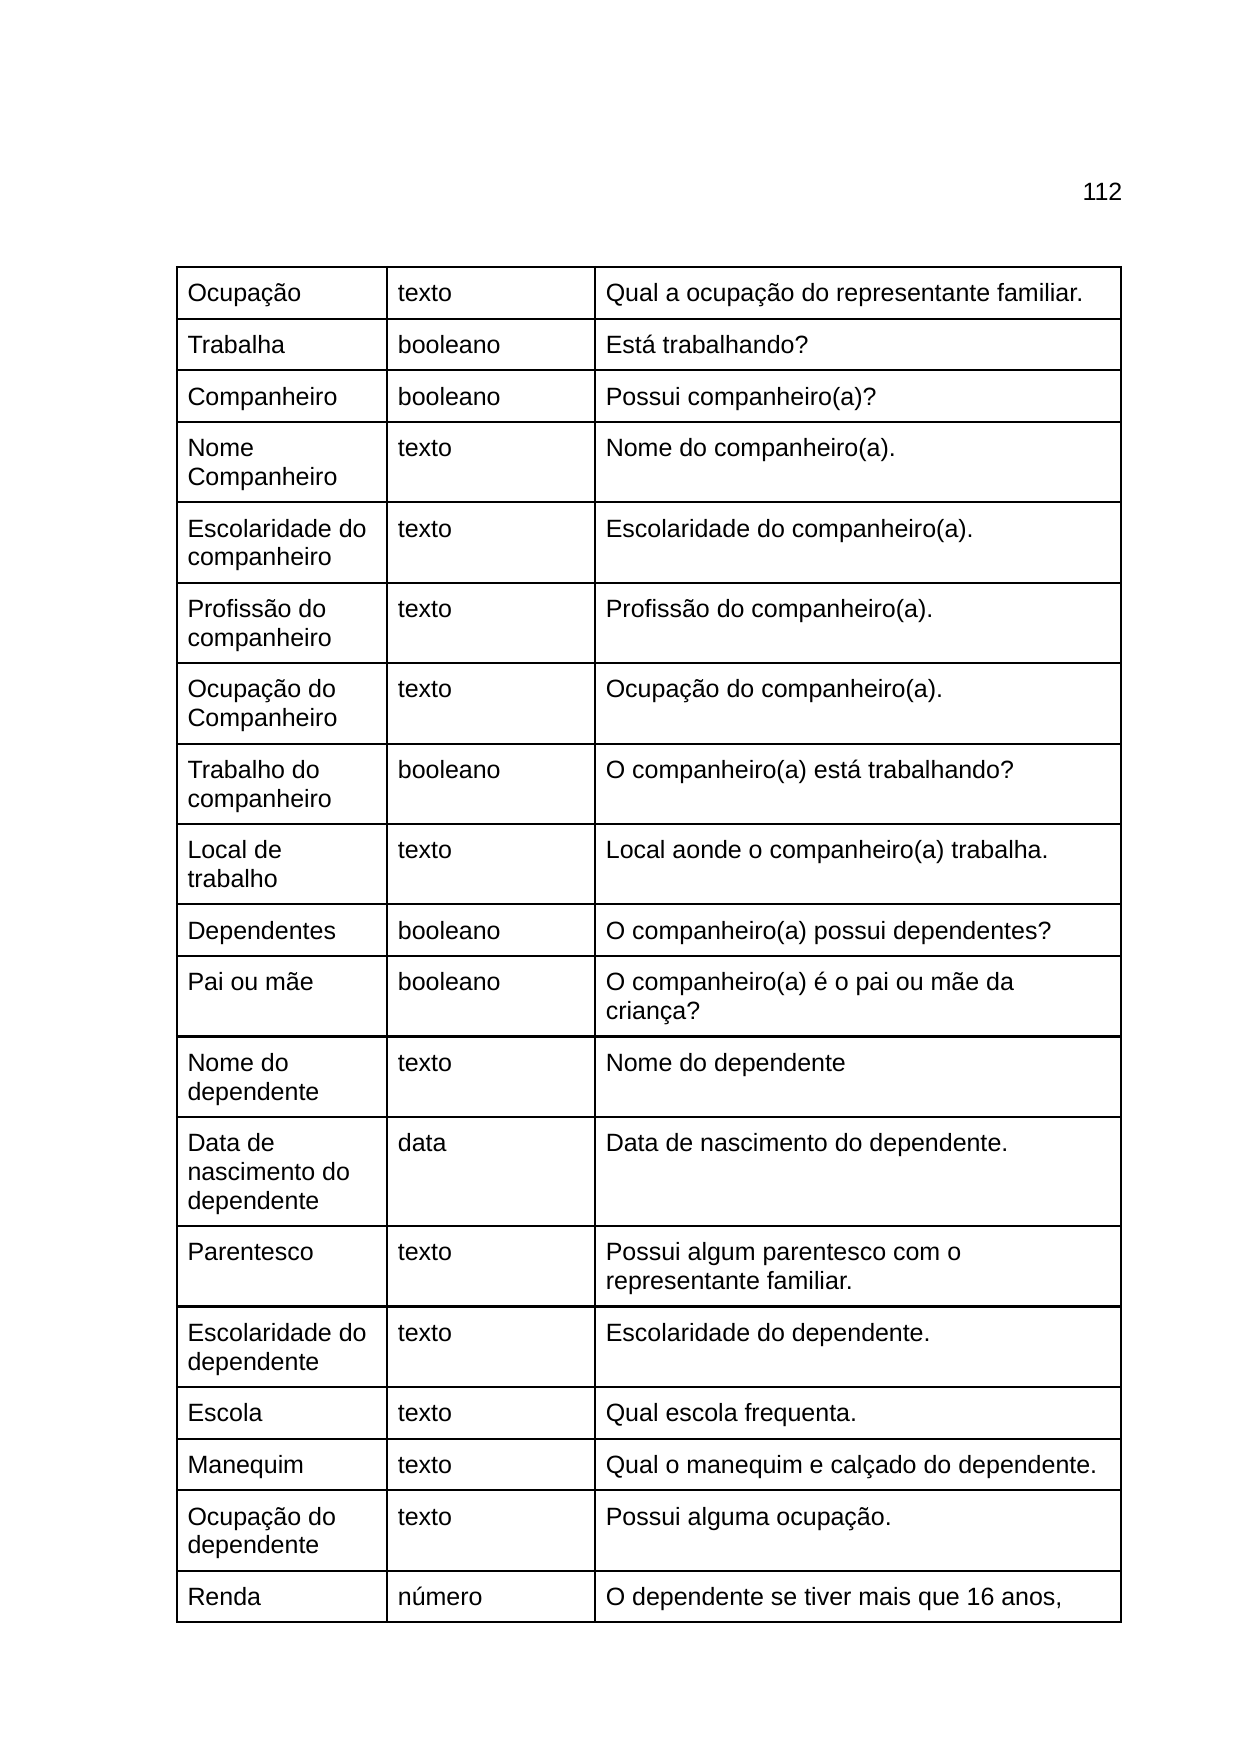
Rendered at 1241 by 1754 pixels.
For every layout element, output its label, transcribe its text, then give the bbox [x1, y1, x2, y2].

table_cell Local de trabalho [178, 825, 386, 903]
table_cell Companheiro [178, 371, 386, 421]
table_cell Possui algum parentesco com o representante familiar. [596, 1227, 1120, 1305]
table_cell booleano [388, 905, 594, 955]
table_cell Manequim [178, 1440, 386, 1489]
table_cell Qual escola frequenta. [596, 1388, 1120, 1437]
table_cell Qual o manequim e calçado do dependente. [596, 1440, 1120, 1489]
table_cell Renda [178, 1572, 386, 1621]
table_cell Data de nascimento do dependente [178, 1118, 386, 1225]
table_cell Local aonde o companheiro(a) trabalha. [596, 825, 1120, 903]
table_cell booleano [388, 320, 594, 369]
table_cell O companheiro(a) é o pai ou mãe da criança? [596, 957, 1120, 1035]
table_cell texto [388, 664, 594, 742]
table_cell Possui alguma ocupação. [596, 1491, 1120, 1569]
table_cell Escolaridade do companheiro(a). [596, 503, 1120, 582]
table_cell Trabalho do companheiro [178, 745, 386, 823]
table_cell número [388, 1572, 594, 1621]
table_cell Ocupação [178, 268, 386, 317]
table_cell Ocupação do Companheiro [178, 664, 386, 742]
table_cell texto [388, 1491, 594, 1569]
table_cell Escolaridade do dependente. [596, 1308, 1120, 1386]
table_cell O dependente se tiver mais que 16 anos, [596, 1572, 1120, 1621]
table_cell Pai ou mãe [178, 957, 386, 1035]
table_cell Parentesco [178, 1227, 386, 1305]
table_cell Está trabalhando? [596, 320, 1120, 369]
table_cell texto [388, 268, 594, 317]
table_cell Possui companheiro(a)? [596, 371, 1120, 421]
table_cell Escola [178, 1388, 386, 1437]
table_cell Escolaridade do dependente [178, 1308, 386, 1386]
table_cell texto [388, 1038, 594, 1116]
table_cell booleano [388, 745, 594, 823]
table_cell O companheiro(a) está trabalhando? [596, 745, 1120, 823]
table_cell booleano [388, 371, 594, 421]
table_cell texto [388, 503, 594, 582]
table_cell texto [388, 584, 594, 662]
table_cell Nome Companheiro [178, 423, 386, 501]
table_cell Nome do companheiro(a). [596, 423, 1120, 501]
table_cell texto [388, 825, 594, 903]
table_cell Ocupação do dependente [178, 1491, 386, 1569]
table_cell Dependentes [178, 905, 386, 955]
table_cell Escolaridade do companheiro [178, 503, 386, 582]
table_cell Ocupação do companheiro(a). [596, 664, 1120, 742]
table_cell Data de nascimento do dependente. [596, 1118, 1120, 1225]
table_cell texto [388, 1388, 594, 1437]
table_cell data [388, 1118, 594, 1225]
table_cell texto [388, 1440, 594, 1489]
table_cell Qual a ocupação do representante familiar. [596, 268, 1120, 317]
table_cell Nome do dependente [178, 1038, 386, 1116]
table_cell texto [388, 1308, 594, 1386]
table_cell O companheiro(a) possui dependentes? [596, 905, 1120, 955]
table_cell Trabalha [178, 320, 386, 369]
table_cell Profissão do companheiro(a). [596, 584, 1120, 662]
table_cell texto [388, 423, 594, 501]
table_cell Nome do dependente [596, 1038, 1120, 1116]
table_cell texto [388, 1227, 594, 1305]
table_cell Profissão do companheiro [178, 584, 386, 662]
table_cell booleano [388, 957, 594, 1035]
